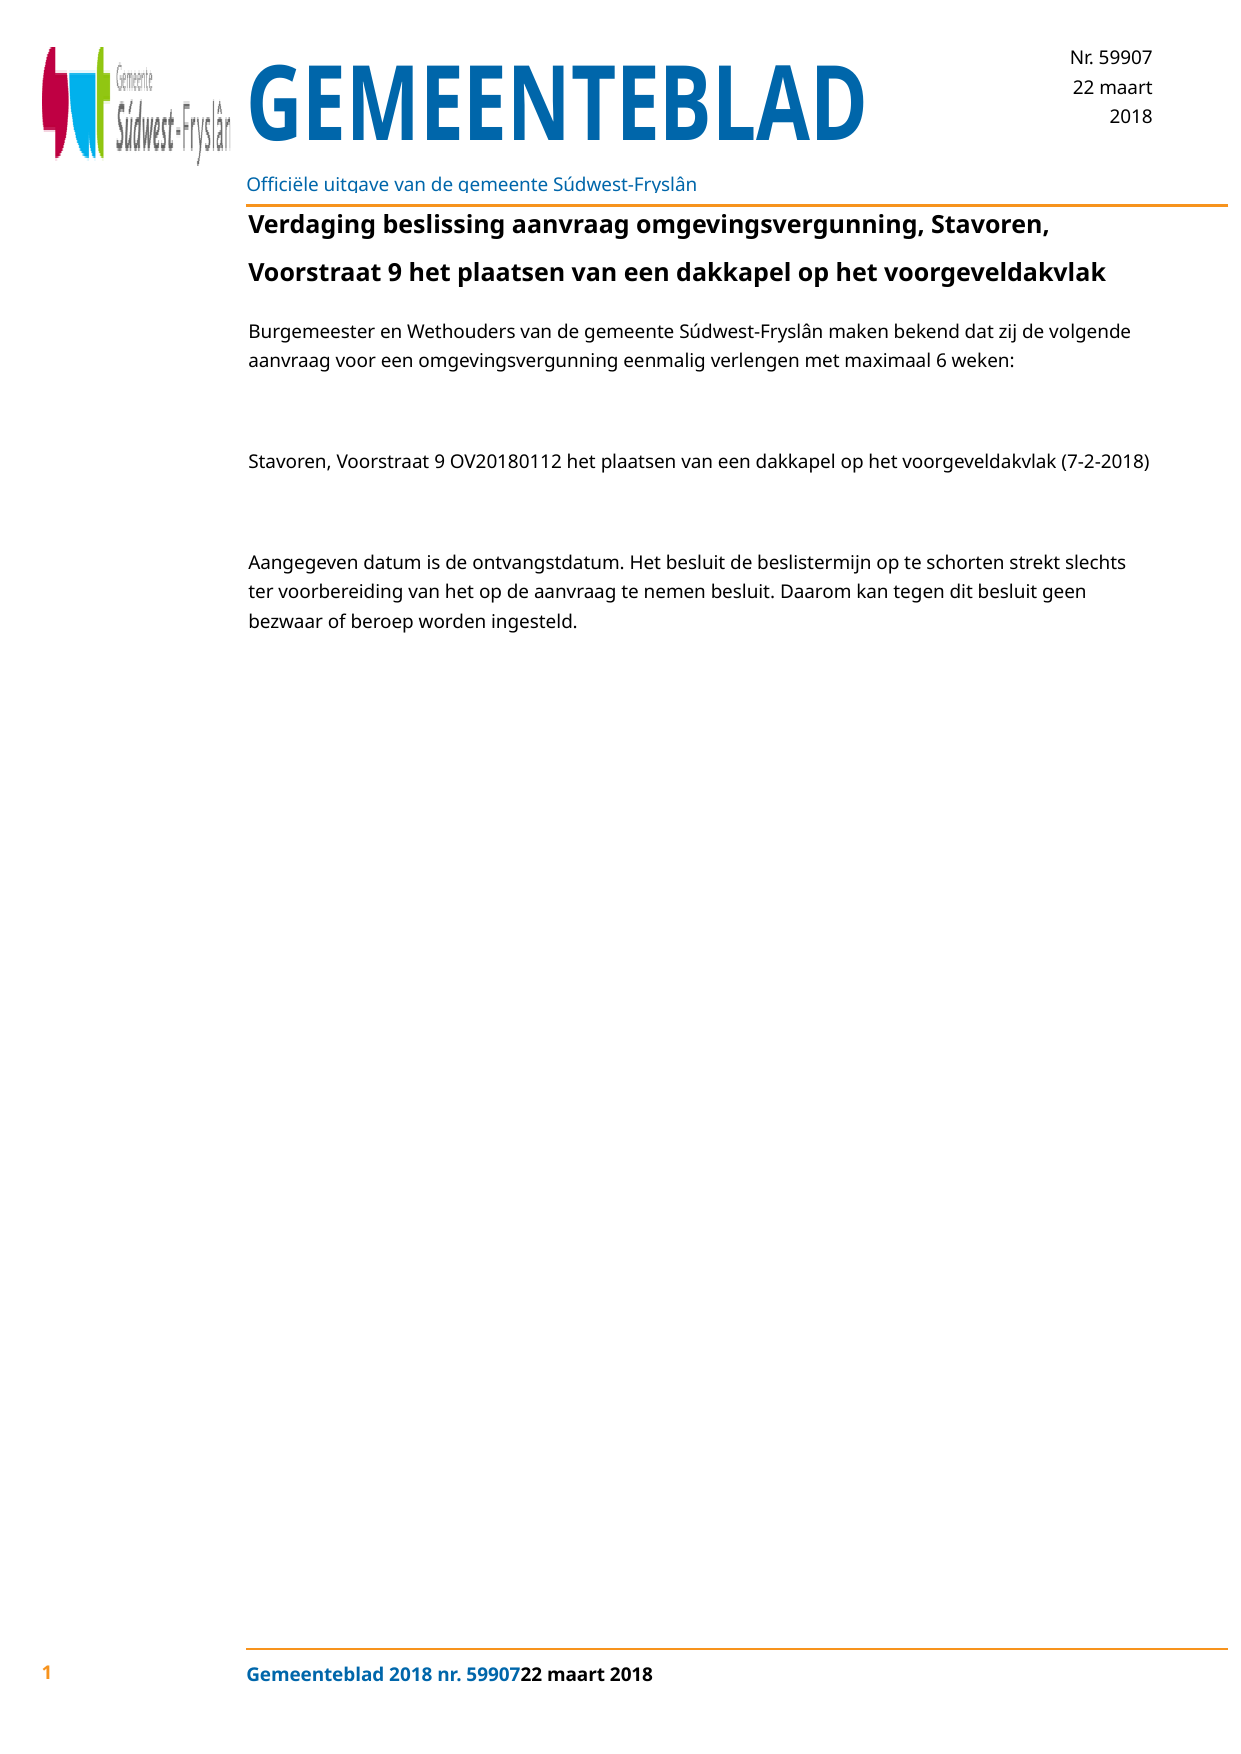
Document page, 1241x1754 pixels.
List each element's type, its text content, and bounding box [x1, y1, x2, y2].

text Stavoren, Voorstraat 9 OV20180112 het plaatsen van een dakkapel op het voorgeveldakvlak (7-2-2018) [248, 448, 1152, 474]
picture [41, 47, 231, 172]
text Burgemeester en Wethouders van de gemeente Súdwest-Fryslân maken bekend dat zij de volgende aanvraag voor een omgevingsvergunning eenmalig verlengen met maximaal 6 weken: [248, 318, 1152, 373]
text Verdaging beslissing aanvraag omgevingsvergunning, Stavoren, Voorstraat 9 het plaatsen van een dakkapel op het voorgeveldakvlak [248, 207, 1152, 288]
text Aangegeven datum is de ontvangstdatum. Het besluit de beslistermijn op te schorten strekt slechts ter voorbereiding van het op de aanvraag te nemen besluit. Daarom kan tegen dit besluit geen bezwaar of beroep worden ingesteld. [248, 549, 1152, 634]
